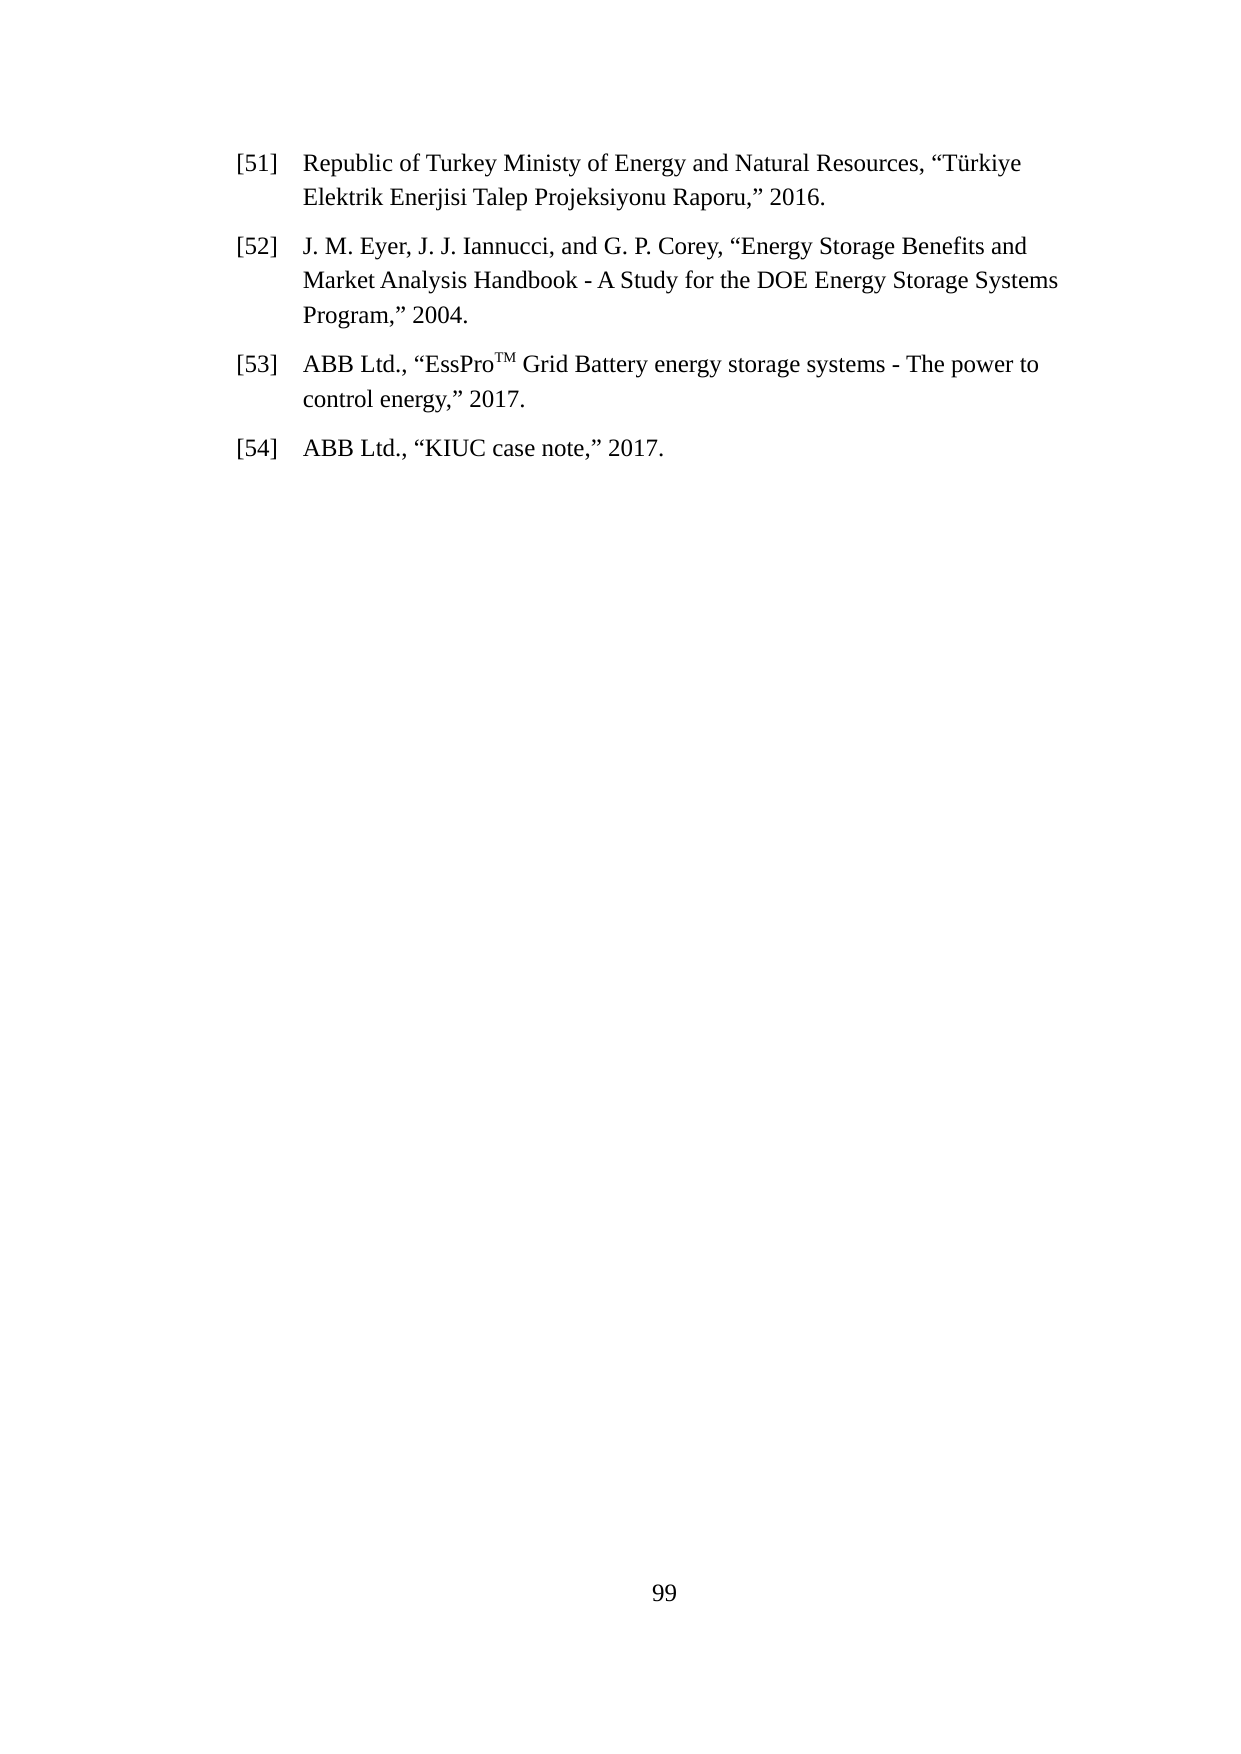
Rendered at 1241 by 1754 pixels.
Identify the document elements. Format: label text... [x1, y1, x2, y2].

text [52] J. M. Eyer, J. J. Iannucci, and G. P. Corey, “Energy Storage Benefits and Market Analysis Handbook - A Study for the DOE Energy Storage Systems Program,” 2004. [236, 231, 1093, 329]
text [54] ABB Ltd., “KIUC case note,” 2017. [236, 433, 1093, 461]
text [51] Republic of Turkey Ministy of Energy and Natural Resources, “Türkiye Elektrik Enerjisi Talep Projeksiyonu Raporu,” 2016. [236, 148, 1093, 211]
text [53] ABB Ltd., “EssProTM Grid Battery energy storage systems - The power to control energy,” 2017. [236, 349, 1093, 412]
